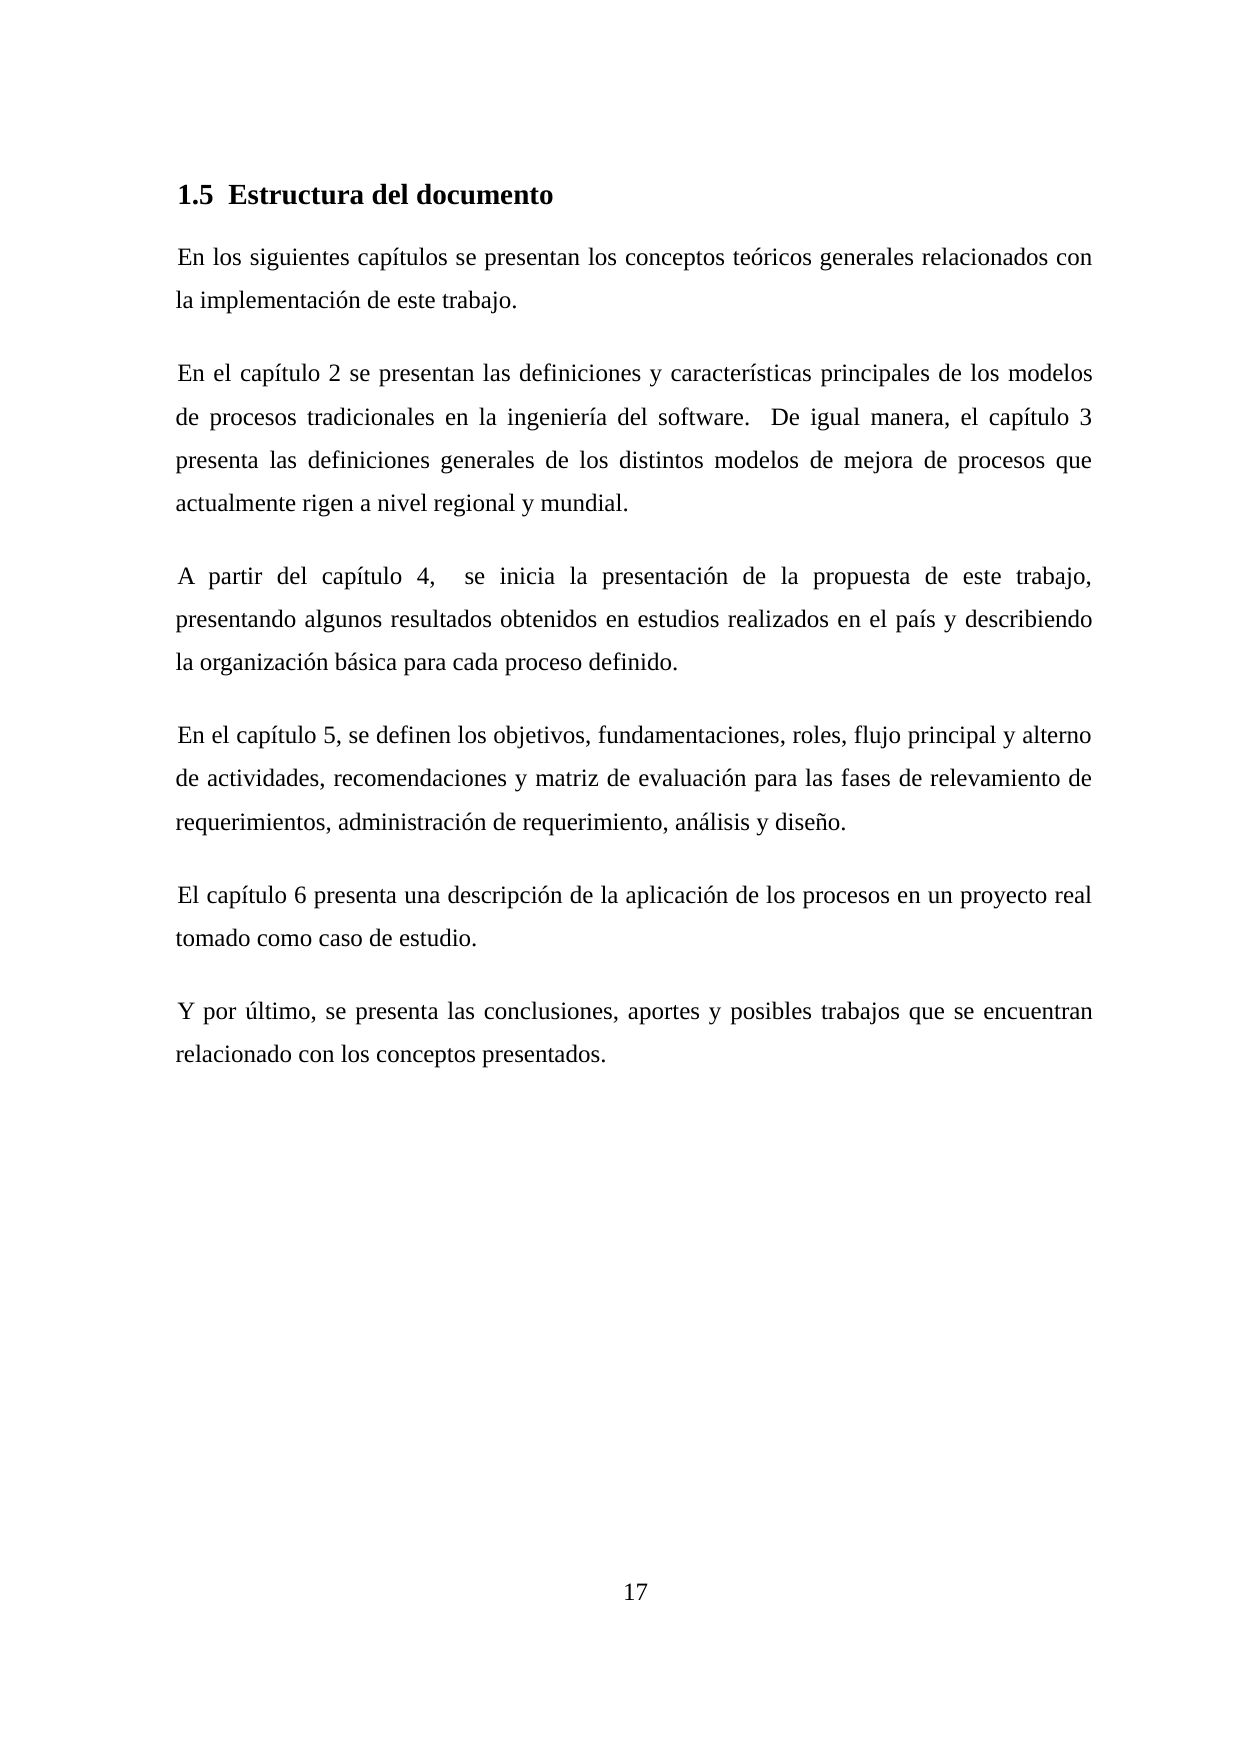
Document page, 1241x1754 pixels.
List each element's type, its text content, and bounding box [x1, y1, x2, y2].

text En los siguientes capítulos se presentan los conceptos teóricos generales relacionados con la implementación de este trabajo. [175, 242, 1093, 314]
text Y por último, se presenta las conclusiones, aportes y posibles trabajos que se encuentran relacionado con los conceptos presentados. [175, 996, 1093, 1068]
text A partir del capítulo 4, se inicia la presentación de la propuesta de este trabajo, presentando algunos resultados obtenidos en estudios realizados en el país y describiendo la organización básica para cada proceso definido. [175, 561, 1093, 676]
text En el capítulo 2 se presentan las definiciones y características principales de los modelos de procesos tradicionales en la ingeniería del software. De igual manera, el capítulo 3 presenta las definiciones generales de los distintos modelos de mejora de procesos que actualmente rigen a nivel regional y mundial. [175, 358, 1093, 517]
text El capítulo 6 presenta una descripción de la aplicación de los procesos en un proyecto real tomado como caso de estudio. [175, 880, 1093, 952]
subtitle 1.5 Estructura del documento [177, 177, 1093, 211]
text En el capítulo 5, se definen los objetivos, fundamentaciones, roles, flujo principal y alterno de actividades, recomendaciones y matriz de evaluación para las fases de relevamiento de requerimientos, administración de requerimiento, análisis y diseño. [175, 720, 1093, 835]
